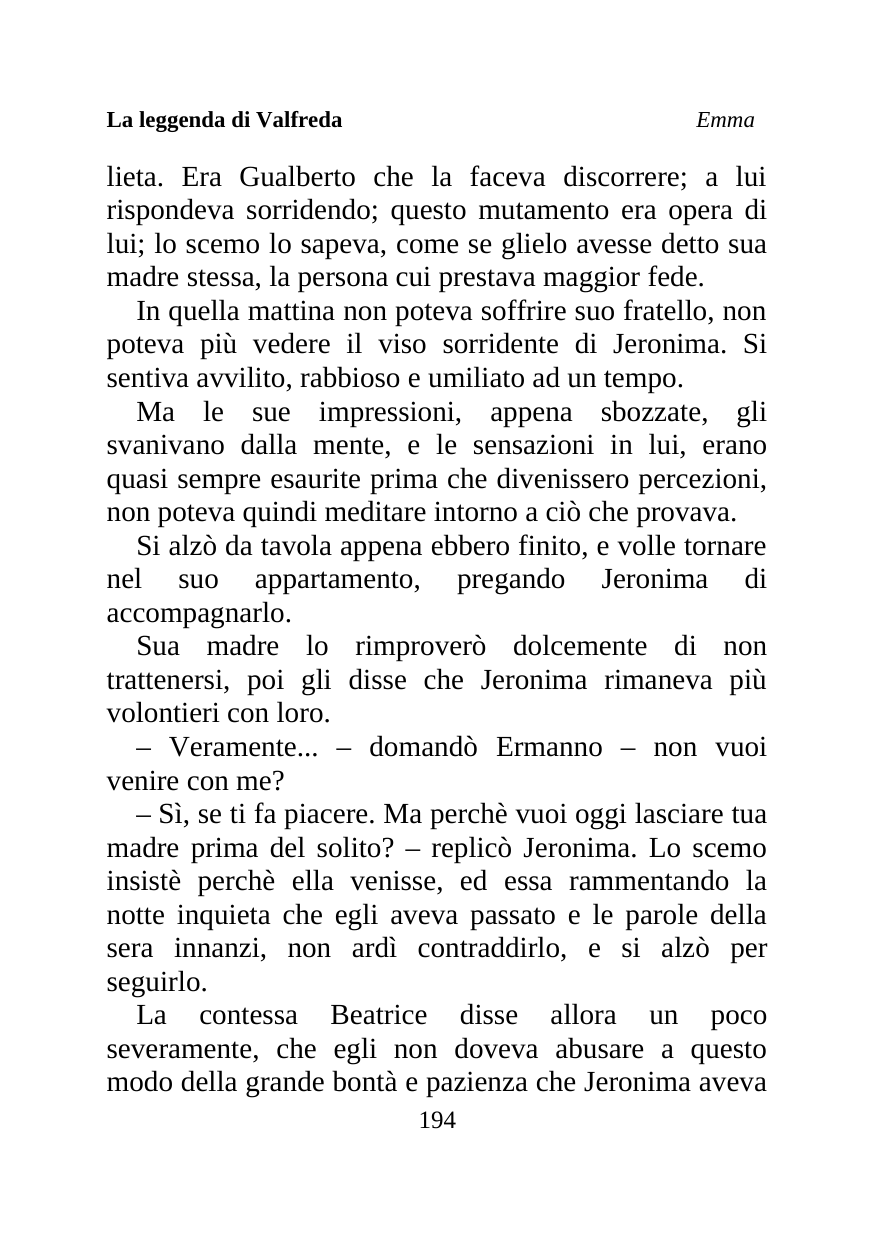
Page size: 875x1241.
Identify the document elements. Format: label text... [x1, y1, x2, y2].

text La contessa Beatrice disse allora un poco severamente, che egli non doveva abusare a questo modo della grande bontà e pazienza che Jeronima aveva [106, 997, 768, 1098]
text Sua madre lo rimproverò dolcemente di non trattenersi, poi gli disse che Jeronima rimaneva più volontieri con loro. [106, 628, 768, 729]
text Si alzò da tavola appena ebbero finito, e volle tornare nel suo appartamento, pregando Jeronima di accompagnarlo. [106, 528, 768, 628]
text – Veramente... – domandò Ermanno – non vuoi venire con me? [106, 729, 768, 796]
text – Sì, se ti fa piacere. Ma perchè vuoi oggi lasciare tua madre prima del solito? – replicò Jeronima. Lo scemo insistè perchè ella venisse, ed essa rammentando la notte inquieta che egli aveva passato e le parole della sera innanzi, non ardì contraddirlo, e si alzò per seguirlo. [106, 796, 768, 997]
text lieta. Era Gualberto che la faceva discorrere; a lui rispondeva sorridendo; questo mutamento era opera di lui; lo scemo lo sapeva, come se glielo avesse detto sua madre stessa, la persona cui prestava maggior fede. [106, 159, 768, 293]
text In quella mattina non poteva soffrire suo fratello, non poteva più vedere il viso sorridente di Jeronima. Si sentiva avvilito, rabbioso e umiliato ad un tempo. [106, 293, 768, 394]
text Ma le sue impressioni, appena sbozzate, gli svanivano dalla mente, e le sensazioni in lui, erano quasi sempre esaurite prima che divenissero percezioni, non poteva quindi meditare intorno a ciò che provava. [106, 394, 768, 528]
